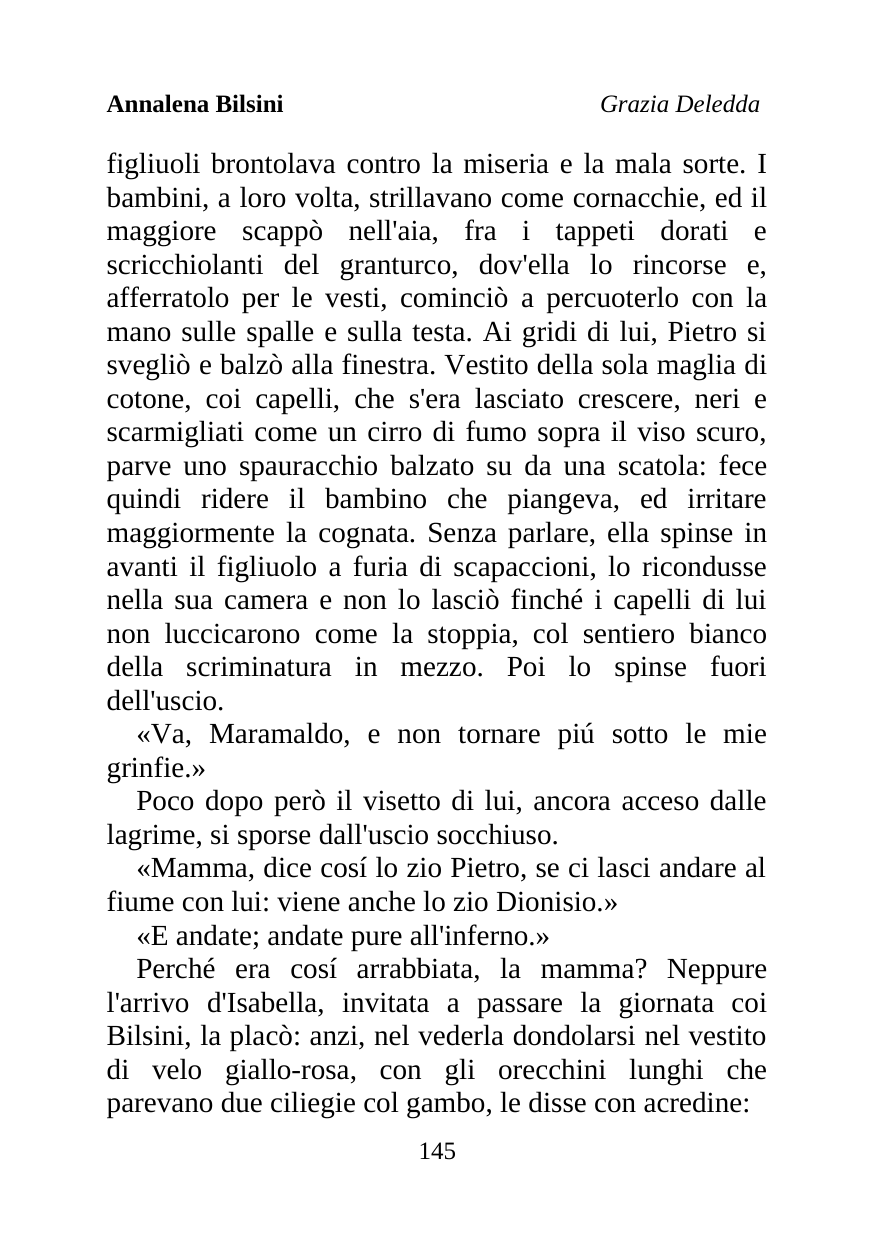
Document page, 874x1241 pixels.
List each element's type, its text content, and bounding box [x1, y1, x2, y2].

text «Va, Maramaldo, e non tornare piú sotto le mie grinfie.» [106, 716, 768, 783]
text Poco dopo però il visetto di lui, ancora acceso dalle lagrime, si sporse dall'uscio socchiuso. [106, 783, 768, 851]
text Perché era cosí arrabbiata, la mamma? Neppure l'arrivo d'Isabella, invitata a passare la giornata coi Bilsini, la placò: anzi, nel vederla dondolarsi nel vestito di velo giallo-rosa, con gli orecchini lunghi che parevano due ciliegie col gambo, le disse con acredine: [106, 951, 768, 1119]
text «E andate; andate pure all'inferno.» [106, 918, 768, 951]
text figliuoli brontolava contro la miseria e la mala sorte. I bambini, a loro volta, strillavano come cornacchie, ed il maggiore scappò nell'aia, fra i tappeti dorati e scricchiolanti del granturco, dov'ella lo rincorse e, afferratolo per le vesti, cominciò a percuoterlo con la mano sulle spalle e sulla testa. Ai gridi di lui, Pietro si svegliò e balzò alla finestra. Vestito della sola maglia di cotone, coi capelli, che s'era lasciato crescere, neri e scarmigliati come un cirro di fumo sopra il viso scuro, parve uno spauracchio balzato su da una scatola: fece quindi ridere il bambino che piangeva, ed irritare maggiormente la cognata. Senza parlare, ella spinse in avanti il figliuolo a furia di scapaccioni, lo ricondusse nella sua camera e non lo lasciò finché i capelli di lui non luccicarono come la stoppia, col sentiero bianco della scriminatura in mezzo. Poi lo spinse fuori dell'uscio. [106, 146, 768, 716]
text «Mamma, dice cosí lo zio Pietro, se ci lasci andare al fiume con lui: viene anche lo zio Dionisio.» [106, 851, 768, 918]
